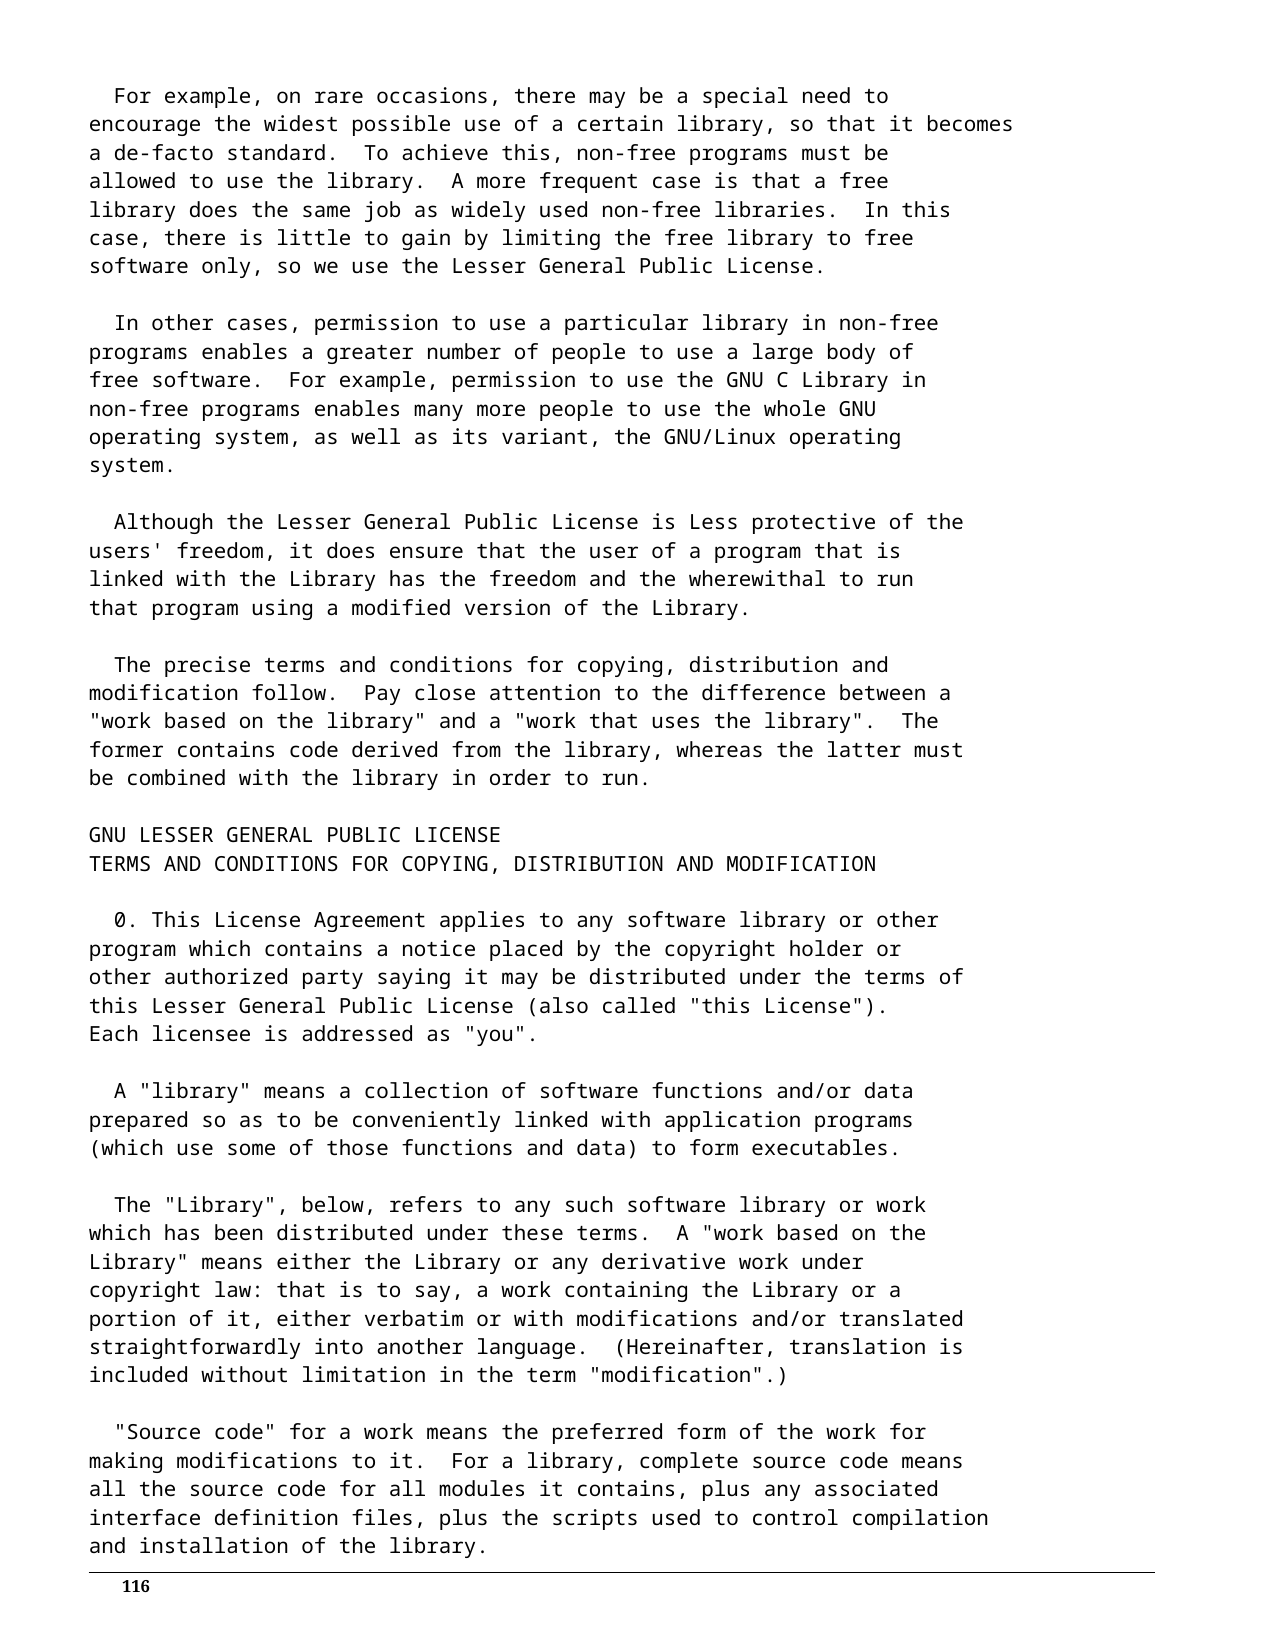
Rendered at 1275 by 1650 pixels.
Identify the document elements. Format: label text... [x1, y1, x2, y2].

text straightforwardly into another language. (Hereinafter, translation is [88, 1332, 1170, 1361]
text 0. This License Agreement applies to any software library or other [88, 906, 1170, 934]
text this Lesser General Public License (also called "this License"). [88, 991, 1170, 1019]
text programs enables a greater number of people to use a large body of [88, 337, 1170, 365]
text system. [88, 451, 1170, 479]
text portion of it, either verbatim or with modifications and/or translated [88, 1304, 1170, 1332]
text Although the Lesser General Public License is Less protective of the [88, 507, 1170, 536]
text that program using a modified version of the Library. [88, 593, 1170, 621]
text former contains code derived from the library, whereas the latter must [88, 735, 1170, 763]
text In other cases, permission to use a particular library in non-free [88, 308, 1170, 337]
text case, there is little to gain by limiting the free library to free [88, 223, 1170, 252]
text Library" means either the Library or any derivative work under [88, 1247, 1170, 1275]
text all the source code for all modules it contains, plus any associated [88, 1474, 1170, 1503]
text software only, so we use the Lesser General Public License. [88, 252, 1170, 280]
text interface definition files, plus the scripts used to control compilation [88, 1503, 1170, 1531]
text and installation of the library. [88, 1531, 1170, 1560]
text which has been distributed under these terms. A "work based on the [88, 1218, 1170, 1247]
text operating system, as well as its variant, the GNU/Linux operating [88, 422, 1170, 451]
text library does the same job as widely used non-free libraries. In this [88, 195, 1170, 223]
text encourage the widest possible use of a certain library, so that it becomes [88, 109, 1170, 138]
text modification follow. Pay close attention to the difference between a [88, 678, 1170, 707]
text free software. For example, permission to use the GNU C Library in [88, 365, 1170, 394]
text non-free programs enables many more people to use the whole GNU [88, 394, 1170, 422]
text The precise terms and conditions for copying, distribution and [88, 650, 1170, 678]
text program which contains a notice placed by the copyright holder or [88, 934, 1170, 962]
text A "library" means a collection of software functions and/or data [88, 1076, 1170, 1105]
text be combined with the library in order to run. [88, 763, 1170, 792]
text copyright law: that is to say, a work containing the Library or a [88, 1275, 1170, 1304]
text a de-facto standard. To achieve this, non-free programs must be [88, 138, 1170, 166]
text other authorized party saying it may be distributed under the terms of [88, 962, 1170, 991]
text GNU LESSER GENERAL PUBLIC LICENSE [88, 820, 1170, 849]
text prepared so as to be conveniently linked with application programs [88, 1105, 1170, 1133]
text linked with the Library has the freedom and the wherewithal to run [88, 564, 1170, 593]
text (which use some of those functions and data) to form executables. [88, 1133, 1170, 1162]
text making modifications to it. For a library, complete source code means [88, 1446, 1170, 1474]
text The "Library", below, refers to any such software library or work [88, 1190, 1170, 1218]
text "work based on the library" and a "work that uses the library". The [88, 707, 1170, 735]
text For example, on rare occasions, there may be a special need to [88, 81, 1170, 109]
text included without limitation in the term "modification".) [88, 1361, 1170, 1389]
text TERMS AND CONDITIONS FOR COPYING, DISTRIBUTION AND MODIFICATION [88, 849, 1170, 877]
text allowed to use the library. A more frequent case is that a free [88, 166, 1170, 195]
text users' freedom, it does ensure that the user of a program that is [88, 536, 1170, 564]
text Each licensee is addressed as "you". [88, 1019, 1170, 1048]
text "Source code" for a work means the preferred form of the work for [88, 1417, 1170, 1446]
